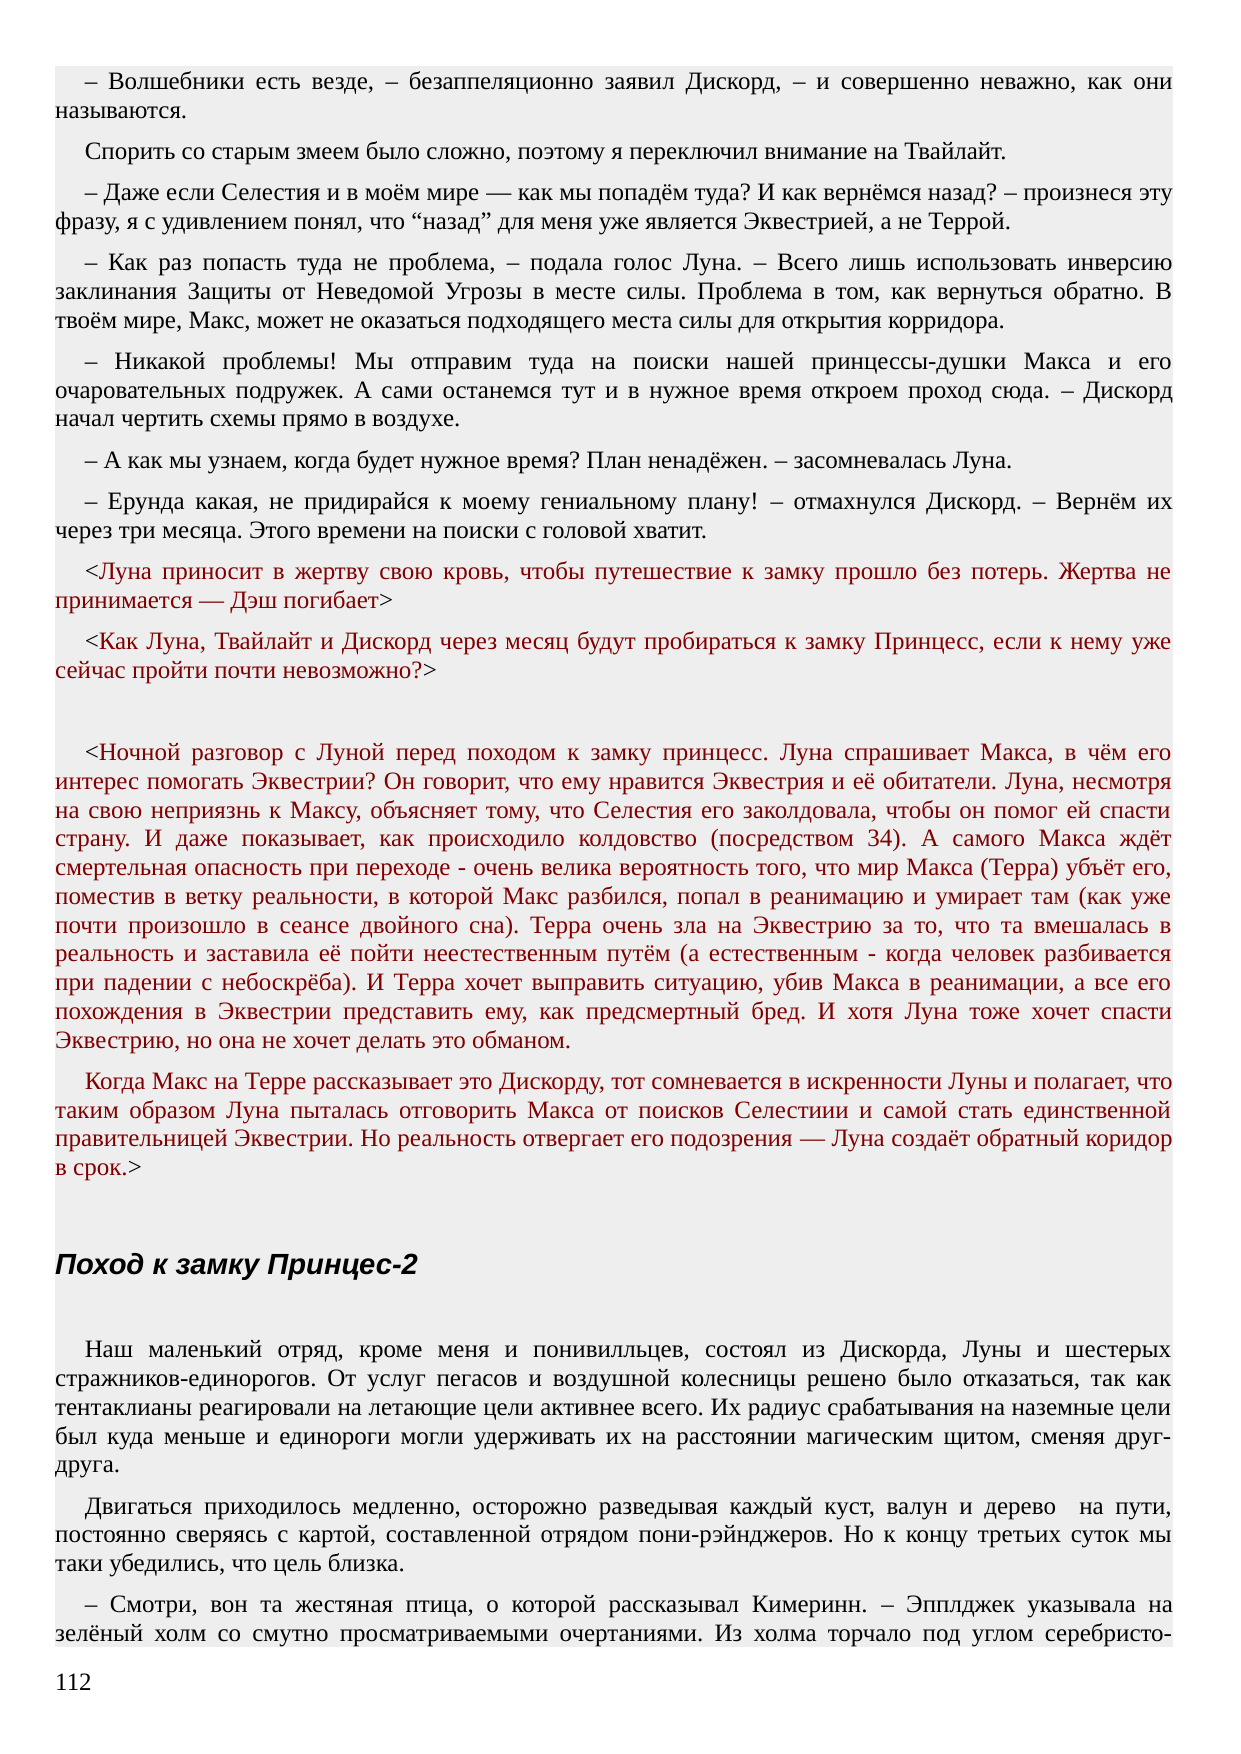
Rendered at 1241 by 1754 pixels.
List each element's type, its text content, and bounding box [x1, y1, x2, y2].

text <Луна приносит в жертву свою кровь, чтобы путешествие к замку прошло без потерь. Жертва не принимается — Дэш погибает> [55, 556, 1173, 613]
text <Ночной разговор с Луной перед походом к замку принцесс. Луна спрашивает Макса, в чём его интерес помогать Эквестрии? Он говорит, что ему нравится Эквестрия и её обитатели. Луна, несмотря на свою неприязнь к Максу, объясняет тому, что Селестия его заколдовала, чтобы он помог ей спасти страну. И даже показывает, как происходило колдовство (посредством 34). А самого Макса ждёт смертельная опасность при переходе - очень велика вероятность того, что мир Макса (Терра) убъёт его, поместив в ветку реальности, в которой Макс разбился, попал в реанимацию и умирает там (как уже почти произошло в сеансе двойного сна). Терра очень зла на Эквестрию за то, что та вмешалась в реальность и заставила её пойти неестественным путём (а естественным - когда человек разбивается при падении с небоскрёба). И Терра хочет выправить ситуацию, убив Макса в реанимации, а все его похождения в Эквестрии представить ему, как предсмертный бред. И хотя Луна тоже хочет спасти Эквестрию, но она не хочет делать это обманом. [55, 737, 1173, 1053]
subtitle Поход к замку Принцес-2 [55, 1247, 1173, 1281]
text – Смотри, вон та жестяная птица, о которой рассказывал Кимеринн. – Эпплджек указывала на зелёный холм со смутно просматриваемыми очертаниями. Из холма торчало под углом серебристо- [55, 1589, 1173, 1647]
text – Волшебники есть везде, – безаппеляционно заявил Дискорд, – и совершенно неважно, как они называются. [55, 66, 1173, 123]
text <Как Луна, Твайлайт и Дискорд через месяц будут пробираться к замку Принцесс, если к нему уже сейчас пройти почти невозможно?> [55, 626, 1173, 683]
text – А как мы узнаем, когда будет нужное время? План ненадёжен. – засомневалась Луна. [55, 445, 1173, 473]
text Наш маленький отряд, кроме меня и понивилльцев, состоял из Дискорда, Луны и шестерых стражников-единорогов. От услуг пегасов и воздушной колесницы решено было отказаться, так как тентаклианы реагировали на летающие цели активнее всего. Их радиус срабатывания на наземные цели был куда меньше и единороги могли удерживать их на расстоянии магическим щитом, сменяя друг-друга. [55, 1334, 1173, 1478]
text – Как раз попасть туда не проблема, – подала голос Луна. – Всего лишь использовать инверсию заклинания Защиты от Неведомой Угрозы в месте силы. Проблема в том, как вернуться обратно. В твоём мире, Макс, может не оказаться подходящего места силы для открытия корридора. [55, 247, 1173, 333]
text – Ерунда какая, не придирайся к моему гениальному плану! – отмахнулся Дискорд. – Вернём их через три месяца. Этого времени на поиски с головой хватит. [55, 486, 1173, 543]
text Когда Макс на Терре рассказывает это Дискорду, тот сомневается в искренности Луны и полагает, что таким образом Луна пыталась отговорить Макса от поисков Селестиии и самой стать единственной правительницей Эквестрии. Но реальность отвергает его подозрения — Луна создаёт обратный коридор в срок.> [55, 1066, 1173, 1181]
text – Даже если Селестия и в моём мире — как мы попадём туда? И как вернёмся назад? – произнеся эту фразу, я с удивлением понял, что “назад” для меня уже является Эквестрией, а не Террой. [55, 177, 1173, 235]
text – Никакой проблемы! Мы отправим туда на поиски нашей принцессы-душки Макса и его очаровательных подружек. А сами останемся тут и в нужное время откроем проход сюда. – Дискорд начал чертить схемы прямо в воздухе. [55, 346, 1173, 432]
text Спорить со старым змеем было сложно, поэтому я переключил внимание на Твайлайт. [55, 136, 1173, 165]
text Двигаться приходилось медленно, осторожно разведывая каждый куст, валун и дерево на пути, постоянно сверяясь с картой, составленной отрядом пони-рэйнджеров. Но к концу третьих суток мы таки убедились, что цель близка. [55, 1491, 1173, 1577]
